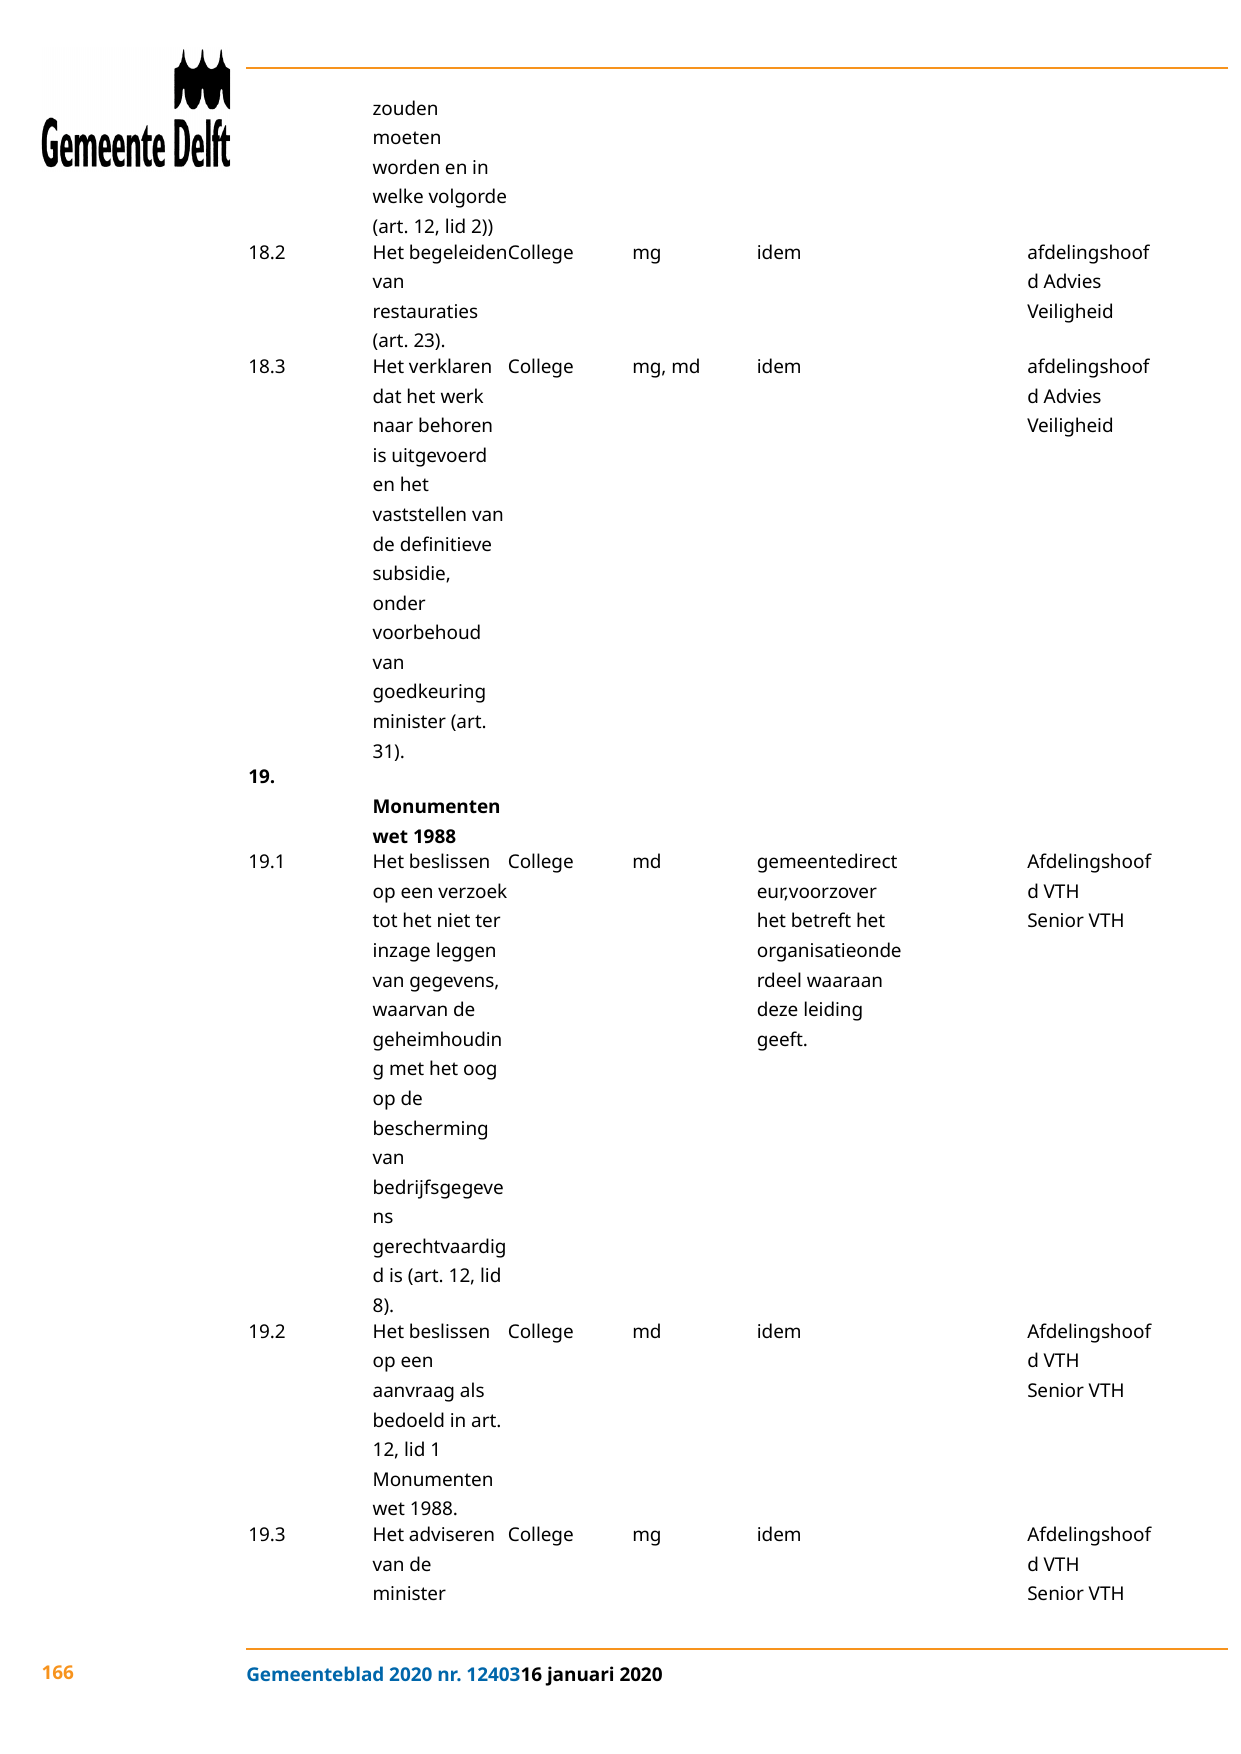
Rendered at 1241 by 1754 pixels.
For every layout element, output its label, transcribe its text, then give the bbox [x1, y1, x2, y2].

table_cell College [508, 1318, 632, 1521]
table_cell Afdelingshoofd VTH Senior VTH [1027, 1521, 1152, 1606]
table_cell Het adviseren van de minister [373, 1521, 508, 1606]
table_cell idem [757, 239, 903, 353]
table_cell md [632, 1318, 757, 1521]
table_cell Monumentenwet 1988 [373, 764, 508, 848]
table_cell idem [757, 1318, 903, 1521]
table_cell 18.3 [248, 353, 372, 764]
table_cell 19.3 [248, 1521, 372, 1606]
table_cell [632, 95, 757, 239]
table_cell [903, 95, 1027, 239]
table_cell mg [632, 1521, 757, 1606]
picture [41, 47, 231, 172]
table_cell mg, md [632, 353, 757, 764]
table_cell mg [632, 239, 757, 353]
table_cell College [508, 239, 632, 353]
table_cell Afdelingshoofd VTH Senior VTH [1027, 849, 1152, 1318]
table_cell md [632, 849, 757, 1318]
table_cell Het beslissen op een verzoek tot het niet ter inzage leggen van gegevens, waarvan de geheimhouding met het oog op de bescherming van bedrijfsgegevens gerechtvaardigd is (art. 12, lid 8). [373, 849, 508, 1318]
table_cell idem [757, 1521, 903, 1606]
table_cell [903, 1521, 1027, 1606]
table_cell Het verklaren dat het werk naar behoren is uitgevoerd en het vaststellen van de definitieve subsidie, onder voorbehoud van goedkeuring minister (art. 31). [373, 353, 508, 764]
table_cell 19.2 [248, 1318, 372, 1521]
table_cell [1027, 95, 1152, 239]
table_cell [1027, 764, 1152, 848]
table_cell [903, 849, 1027, 1318]
table_cell 19.1 [248, 849, 372, 1318]
table_cell [248, 95, 372, 239]
table_cell [903, 1318, 1027, 1521]
table_cell [632, 764, 757, 848]
table_cell Afdelingshoofd VTH Senior VTH [1027, 1318, 1152, 1521]
table_cell 18.2 [248, 239, 372, 353]
table_cell gemeentedirecteur,voorzover het betreft het organisatieonderdeel waaraan deze leiding geeft. [757, 849, 903, 1318]
table_cell [903, 239, 1027, 353]
table_cell [508, 95, 632, 239]
table_cell College [508, 353, 632, 764]
table_cell College [508, 1521, 632, 1606]
table_cell Het begeleiden van restauraties (art. 23). [373, 239, 508, 353]
table_cell zouden moeten worden en in welke volgorde (art. 12, lid 2)) [373, 95, 508, 239]
table_cell [757, 764, 903, 848]
table_cell [757, 95, 903, 239]
table_cell [903, 353, 1027, 764]
table_cell Het beslissen op een aanvraag als bedoeld in art. 12, lid 1 Monumentenwet 1988. [373, 1318, 508, 1521]
table_cell afdelingshoofd Advies Veiligheid [1027, 239, 1152, 353]
table_cell 19. [248, 764, 372, 848]
table_cell [508, 764, 632, 848]
table_cell [903, 764, 1027, 848]
table_cell afdelingshoofd Advies Veiligheid [1027, 353, 1152, 764]
table_cell idem [757, 353, 903, 764]
table_cell College [508, 849, 632, 1318]
